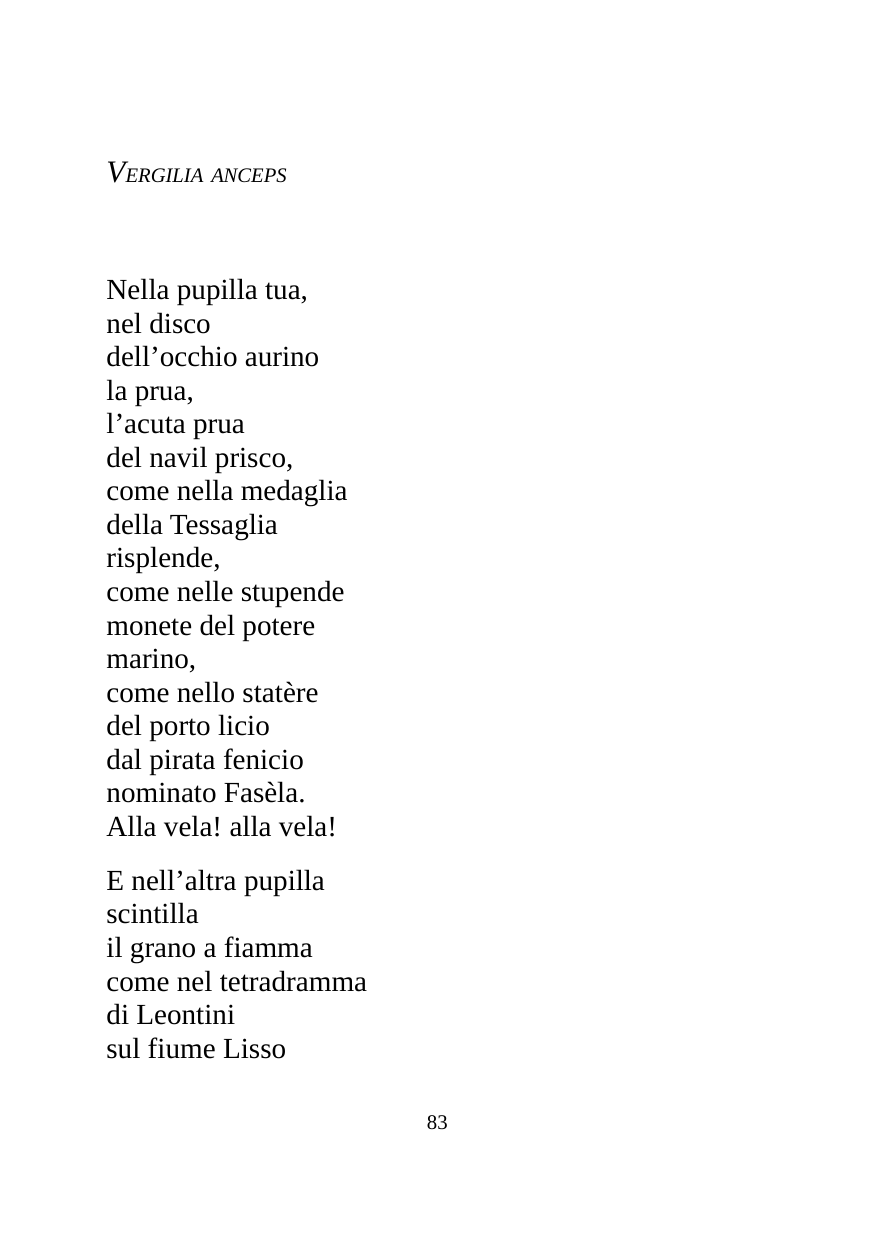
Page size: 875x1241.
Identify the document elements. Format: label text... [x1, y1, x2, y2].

text nominato Fasèla. [106, 775, 768, 809]
text come nel tetradramma [106, 964, 768, 997]
text come nello statère [106, 675, 768, 708]
text l’acuta prua [106, 406, 768, 440]
text il grano a fiamma [106, 930, 768, 964]
text come nelle stupende [106, 574, 768, 608]
text Alla vela! alla vela! [106, 809, 768, 842]
text marino, [106, 641, 768, 675]
text Nella pupilla tua, [106, 272, 768, 306]
text della Tessaglia [106, 507, 768, 541]
text risplende, [106, 541, 768, 574]
text nel disco [106, 306, 768, 339]
text dell’occhio aurino [106, 339, 768, 373]
text sul fiume Lisso [106, 1031, 768, 1064]
text scintilla [106, 897, 768, 930]
subtitle Vergilia anceps [106, 153, 768, 189]
text del navil prisco, [106, 440, 768, 473]
text dal pirata fenicio [106, 742, 768, 775]
text di Leontini [106, 997, 768, 1031]
text la prua, [106, 373, 768, 406]
text del porto licio [106, 708, 768, 742]
text come nella medaglia [106, 473, 768, 507]
text monete del potere [106, 608, 768, 641]
text E nell’altra pupilla [106, 863, 768, 897]
